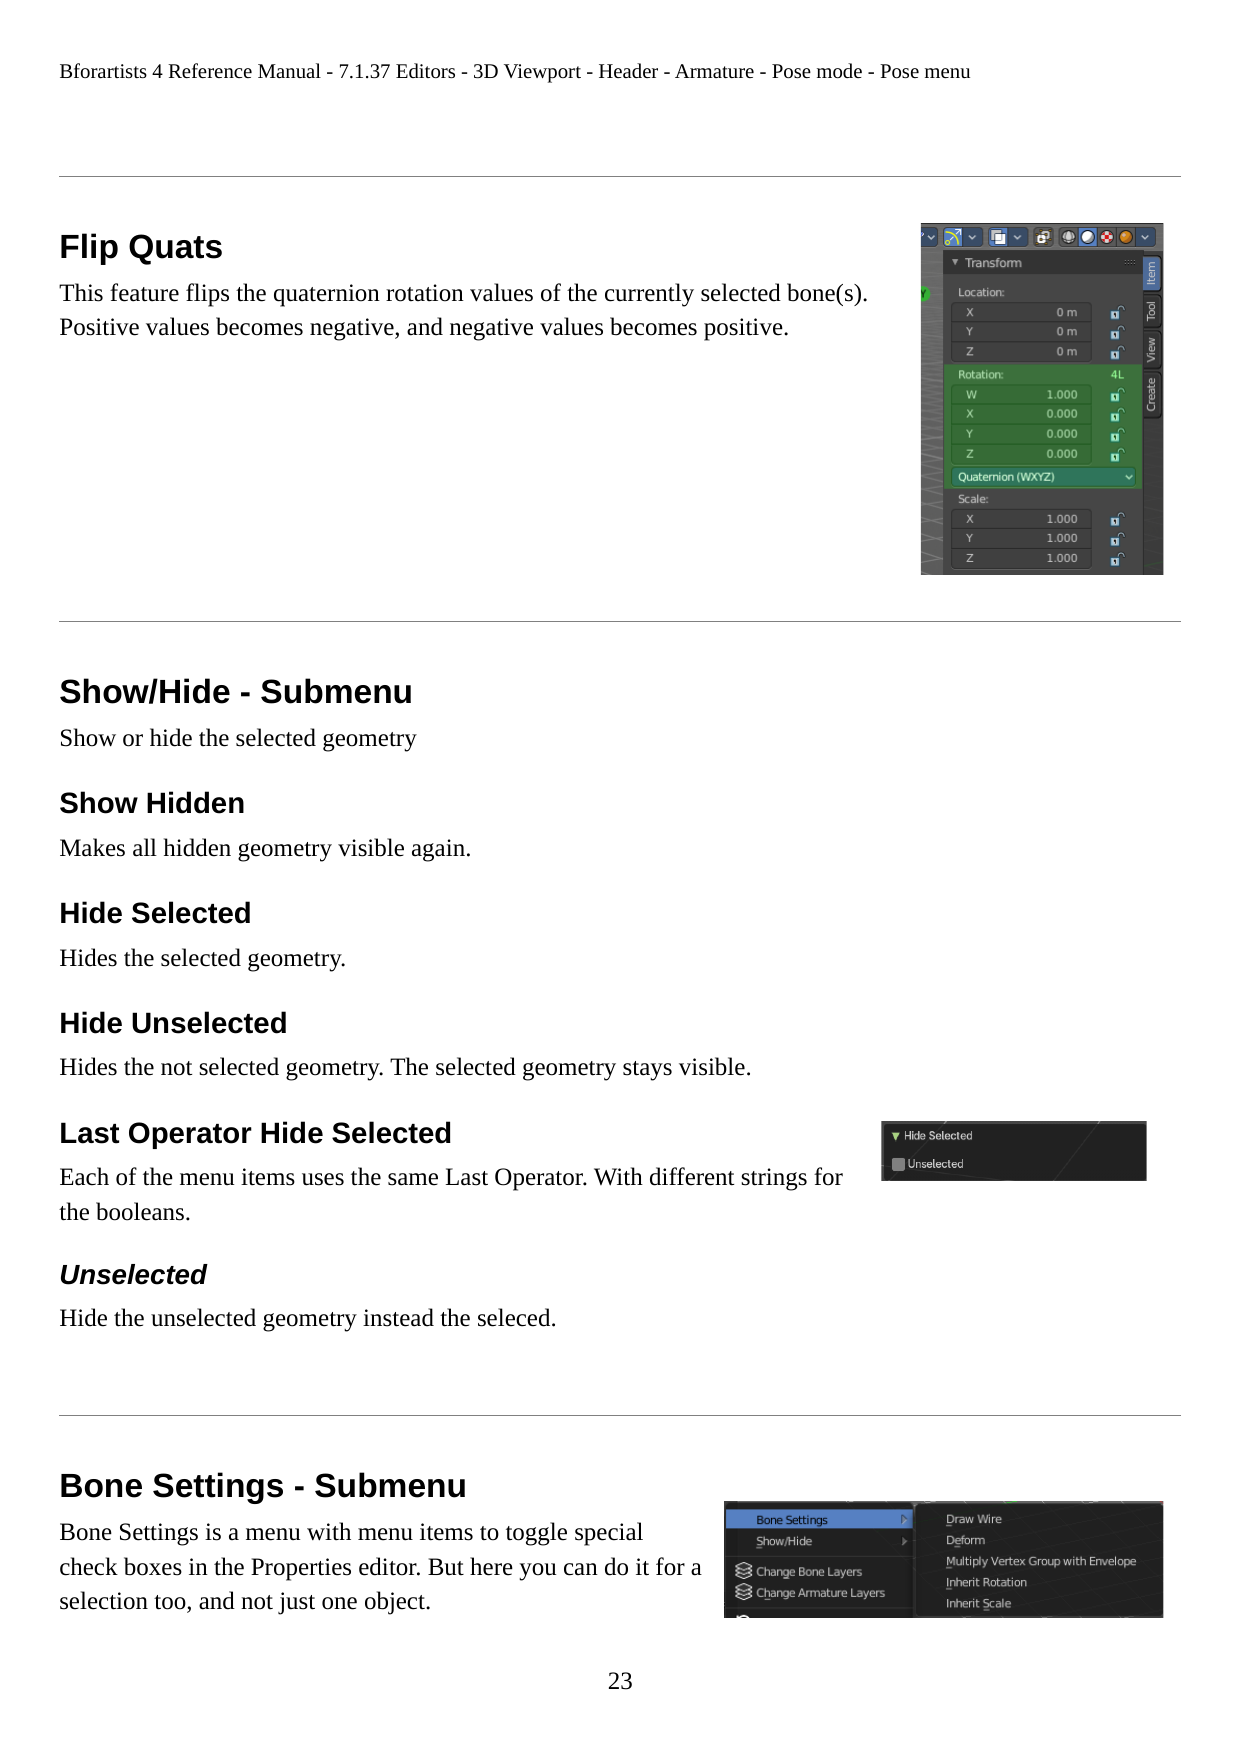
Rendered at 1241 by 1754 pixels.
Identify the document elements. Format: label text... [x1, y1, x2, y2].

subtitle Bone Settings - Submenu [59, 1466, 1181, 1504]
subtitle Flip Quats [59, 227, 920, 265]
text Makes all hidden geometry visible again. [59, 833, 1181, 861]
subtitle Hide Unselected [59, 1006, 1181, 1040]
subtitle Show Hidden [59, 786, 1181, 820]
text This feature flips the quaternion rotation values of the currently selected bone(s). Positive values becomes negative, and negative values becomes positive. [59, 278, 920, 341]
text Show or hide the selected geometry [59, 723, 1181, 752]
subtitle Hide Selected [59, 896, 1181, 930]
picture [881, 1121, 1147, 1181]
text Each of the menu items uses the same Last Operator. With different strings for the booleans. [59, 1162, 1181, 1226]
picture [920, 223, 1164, 575]
subtitle Show/Hide - Submenu [59, 672, 1181, 710]
text Hide the unselected geometry instead the seleced. [59, 1303, 1181, 1332]
text Hides the selected geometry. [59, 943, 1181, 971]
subtitle [1164, 227, 1181, 265]
text Bone Settings is a menu with menu items to toggle special check boxes in the Properties editor. But here you can do it for a selection too, and not just one object. [59, 1517, 724, 1615]
text Hides the not selected geometry. The selected geometry stays visible. [59, 1052, 1181, 1081]
picture [724, 1501, 1164, 1618]
subtitle Unselected [59, 1258, 1181, 1290]
subtitle Last Operator Hide Selected [59, 1116, 1181, 1150]
